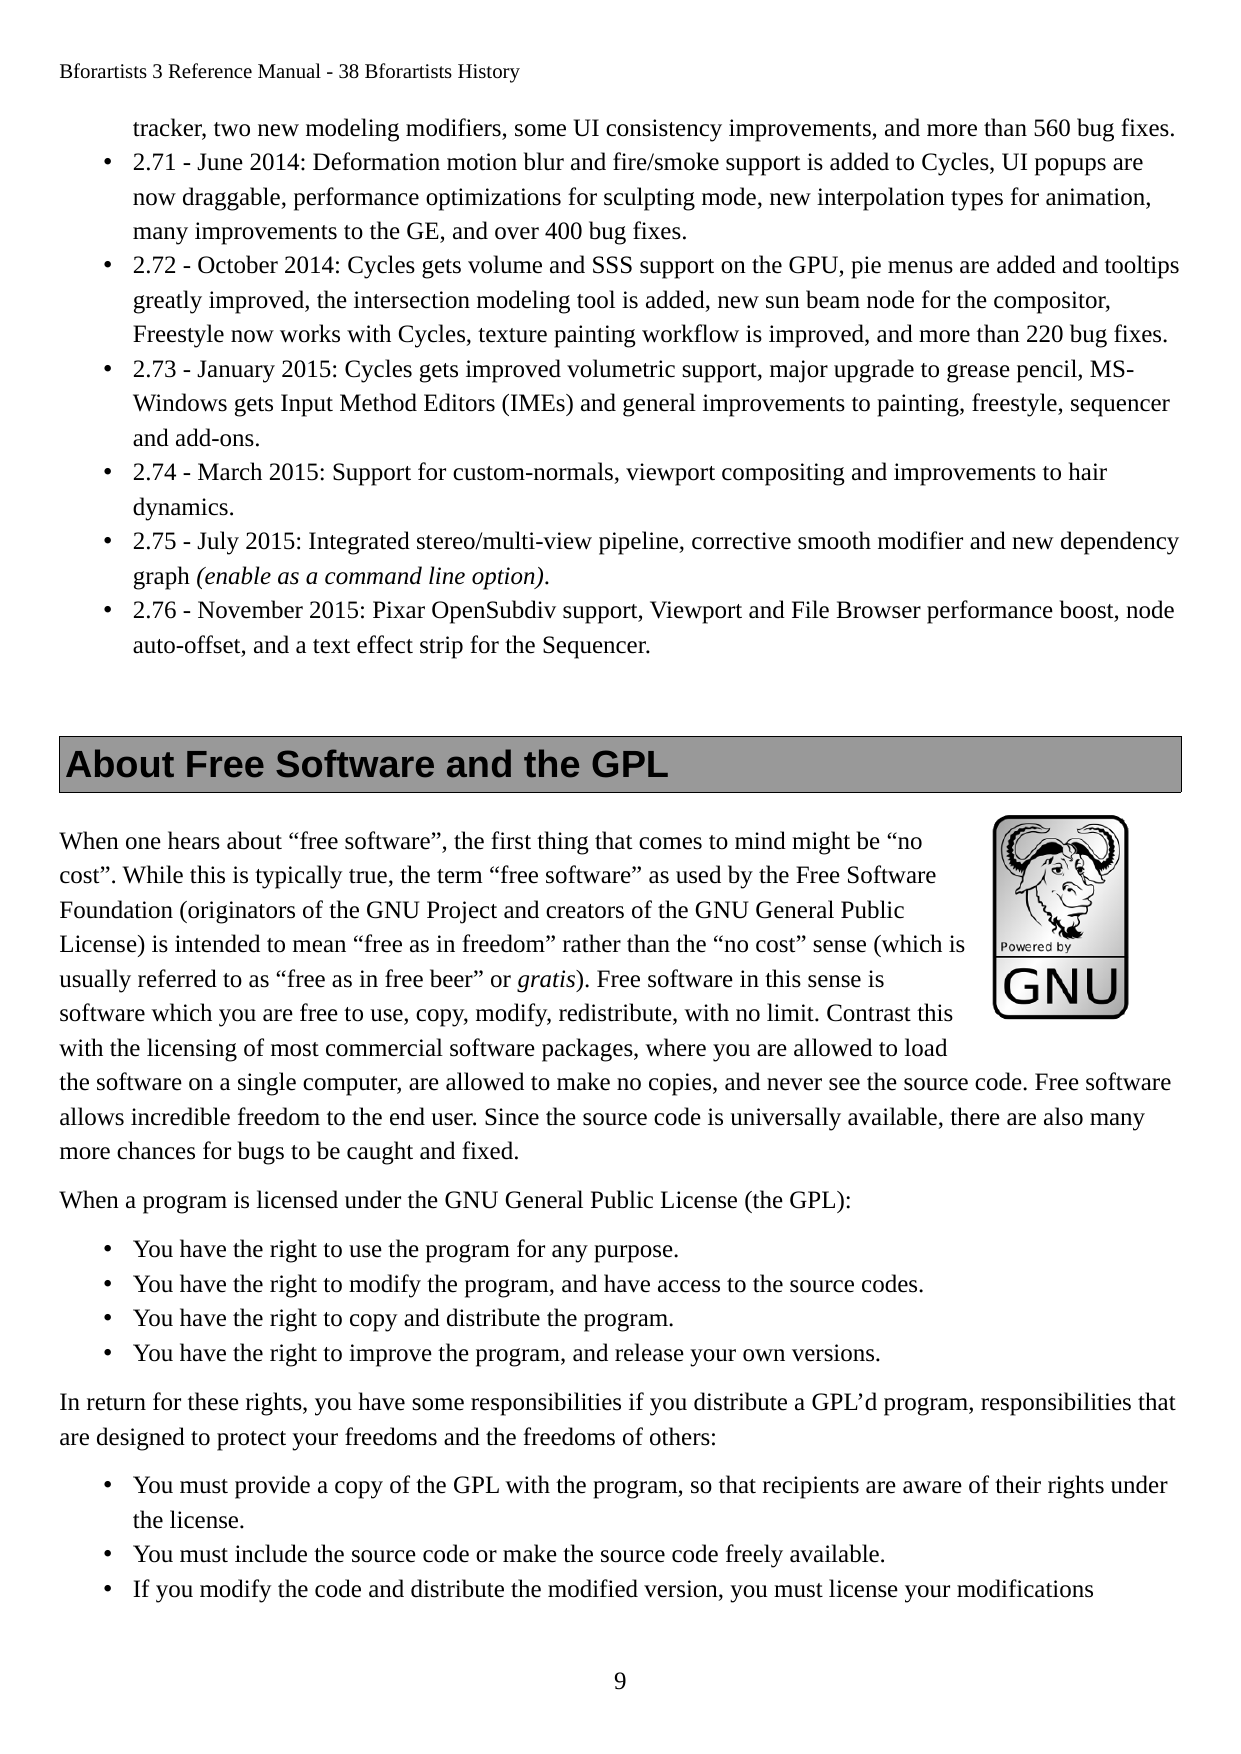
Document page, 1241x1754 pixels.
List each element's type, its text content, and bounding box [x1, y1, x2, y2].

text When one hears about “free software”, the first thing that comes to mind might be “no cost”. While this is typically true, the term “free software” as used by the Free Software Foundation (originators of the GNU Project and creators of the GNU General Public License) is intended to mean “free as in freedom” rather than the “no cost” sense (which is usually referred to as “free as in free beer” or gratis). Free software in this sense is software which you are free to use, copy, modify, redistribute, with no limit. Contrast this with the licensing of most commercial software packages, where you are allowed to load the software on a single computer, are allowed to make no copies, and never see the source code. Free software allows incredible freedom to the end user. Since the source code is universally available, there are also many more chances for bugs to be caught and fixed. [59, 826, 1181, 1165]
list 2.76 - November 2015: Pixar OpenSubdiv support, Viewport and File Browser performance boost, node auto-offset, and a text effect strip for the Sequencer. [103, 595, 1181, 658]
list You have the right to improve the program, and release your own versions. [103, 1338, 1181, 1367]
table_header About Free Software and the GPL [60, 737, 1181, 792]
text In return for these rights, you have some responsibilities if you distribute a GPL’d program, responsibilities that are designed to protect your freedoms and the freedoms of others: [59, 1387, 1181, 1450]
list tracker, two new modeling modifiers, some UI consistency improvements, and more than 560 bug fixes. [103, 113, 1181, 141]
list 2.72 - October 2014: Cycles gets volume and SSS support on the GPU, pie menus are added and tooltips greatly improved, the intersection modeling tool is added, new sun beam node for the compositor, Freestyle now works with Cycles, texture painting workflow is improved, and more than 220 bug fixes. [103, 251, 1181, 348]
list You must provide a copy of the GPL with the program, so that recipients are aware of their rights under the license. [103, 1471, 1181, 1534]
list 2.71 - June 2014: Deformation motion blur and fire/smoke support is added to Cycles, UI popups are now draggable, performance optimizations for sculpting mode, new interpolation types for animation, many improvements to the GE, and over 400 bug fixes. [103, 147, 1181, 245]
list 2.74 - March 2015: Support for custom-normals, viewport compositing and improvements to hair dynamics. [103, 457, 1181, 521]
list You have the right to use the program for any purpose. [103, 1234, 1181, 1263]
list You have the right to modify the program, and have access to the source codes. [103, 1269, 1181, 1298]
list If you modify the code and distribute the modified version, you must license your modifications [103, 1574, 1181, 1603]
list 2.75 - July 2015: Integrated stereo/multi-view pipeline, corrective smooth modifier and new dependency graph (enable as a command line option). [103, 526, 1181, 589]
picture [984, 809, 1135, 1025]
text When a program is licensed under the GNU General Public License (the GPL): [59, 1186, 1181, 1214]
list 2.73 - January 2015: Cycles gets improved volumetric support, major upgrade to grease pencil, MS-Windows gets Input Method Editors (IMEs) and general improvements to painting, freestyle, sequencer and add-ons. [103, 354, 1181, 452]
list You have the right to copy and distribute the program. [103, 1303, 1181, 1332]
list You must include the source code or make the source code freely available. [103, 1539, 1181, 1568]
